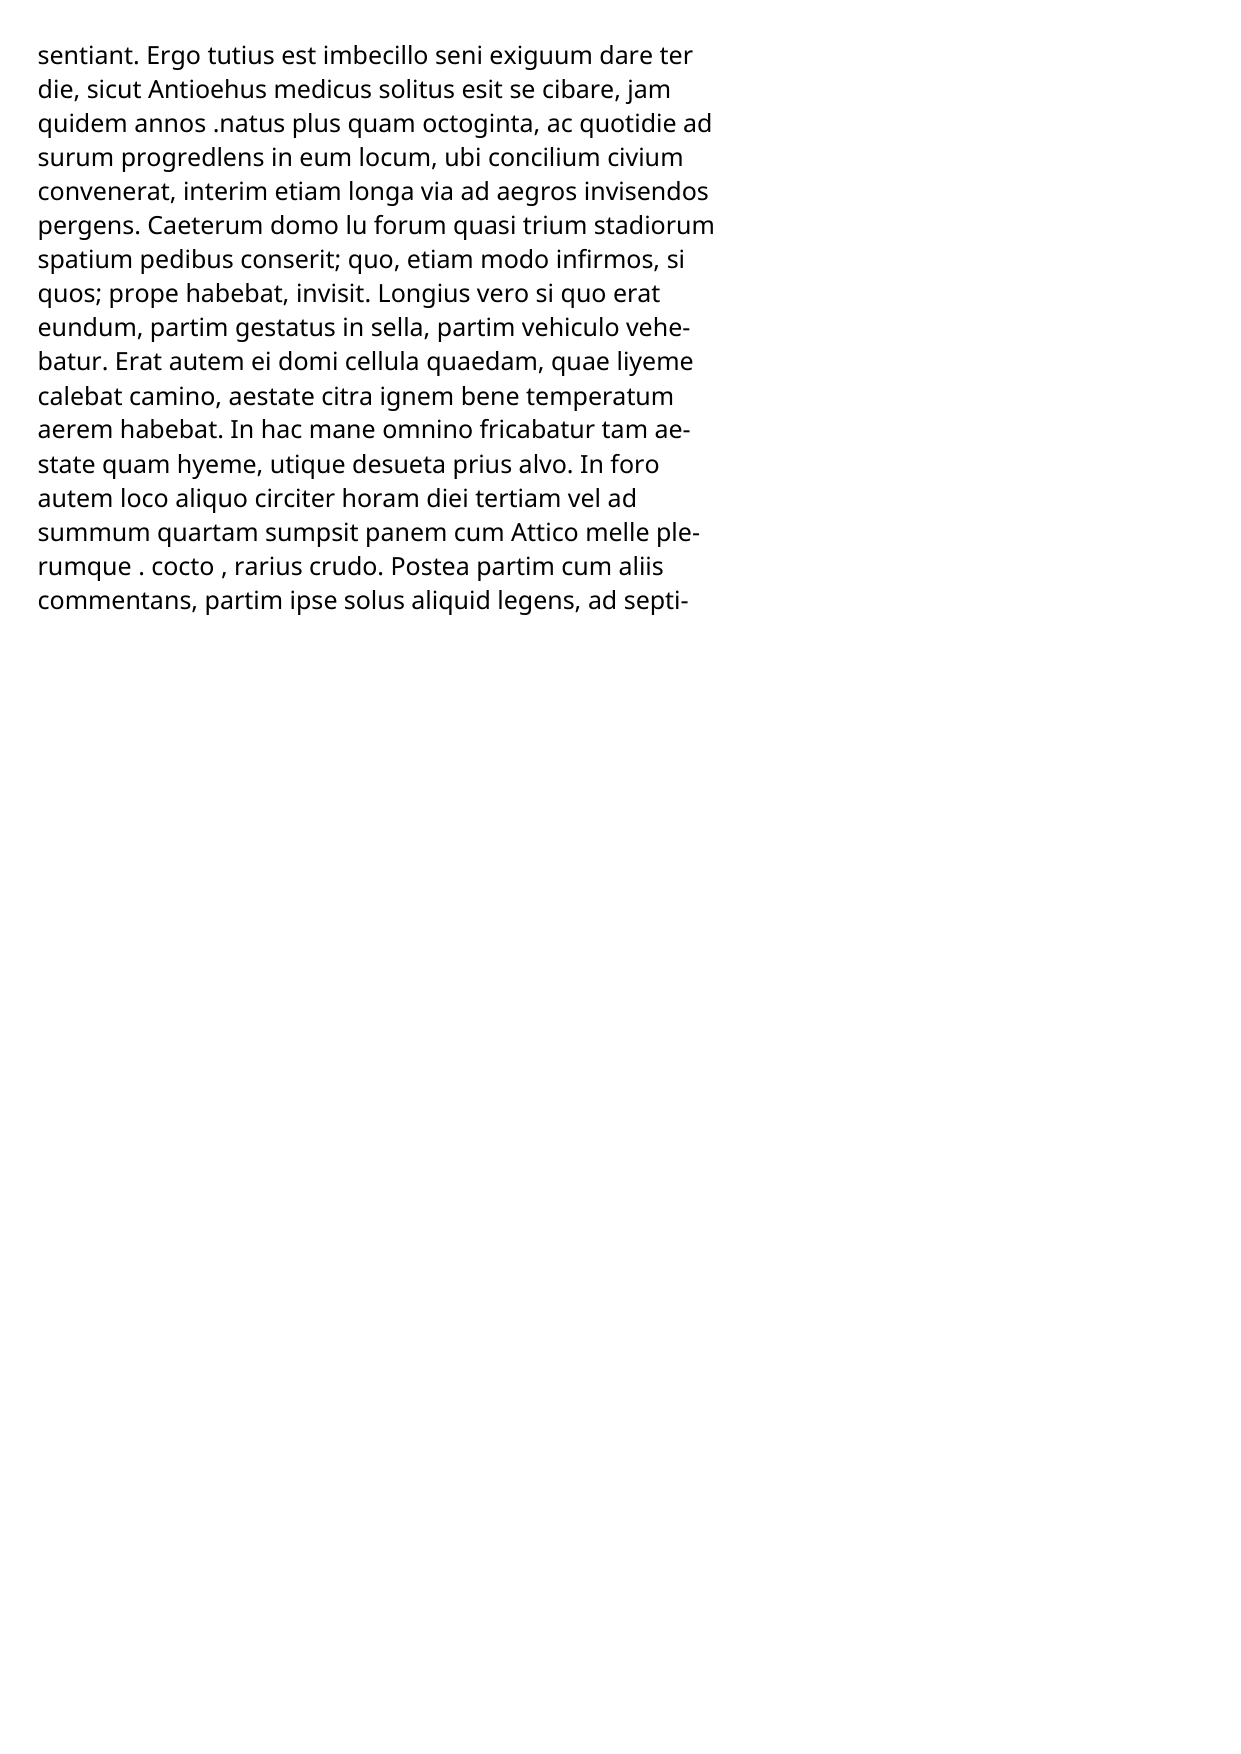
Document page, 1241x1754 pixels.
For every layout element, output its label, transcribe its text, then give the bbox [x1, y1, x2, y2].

text sentiant. Ergo tutius est imbecillo seni exiguum dare ter die, sicut Antioehus medicus solitus esit se cibare, jam quidem annos .natus plus quam octoginta, ac quotidie ad surum progredlens in eum locum, ubi concilium civium convenerat, interim etiam longa via ad aegros invisendos pergens. Caeterum domo lu forum quasi trium stadiorum spatium pedibus conserit; quo, etiam modo infirmos, si quos; prope habebat, invisit. Longius vero si quo erat eundum, partim gestatus in sella, partim vehiculo vehe- batur. Erat autem ei domi cellula quaedam, quae liyeme calebat camino, aestate citra ignem bene temperatum aerem habebat. In hac mane omnino fricabatur tam ae- state quam hyeme, utique desueta prius alvo. In foro autem loco aliquo circiter horam diei tertiam vel ad summum quartam sumpsit panem cum Attico melle ple- rumque . cocto , rarius crudo. Postea partim cum aliis commentans, partim ipse solus aliquid legens, ad septi- [37, 37, 1203, 617]
